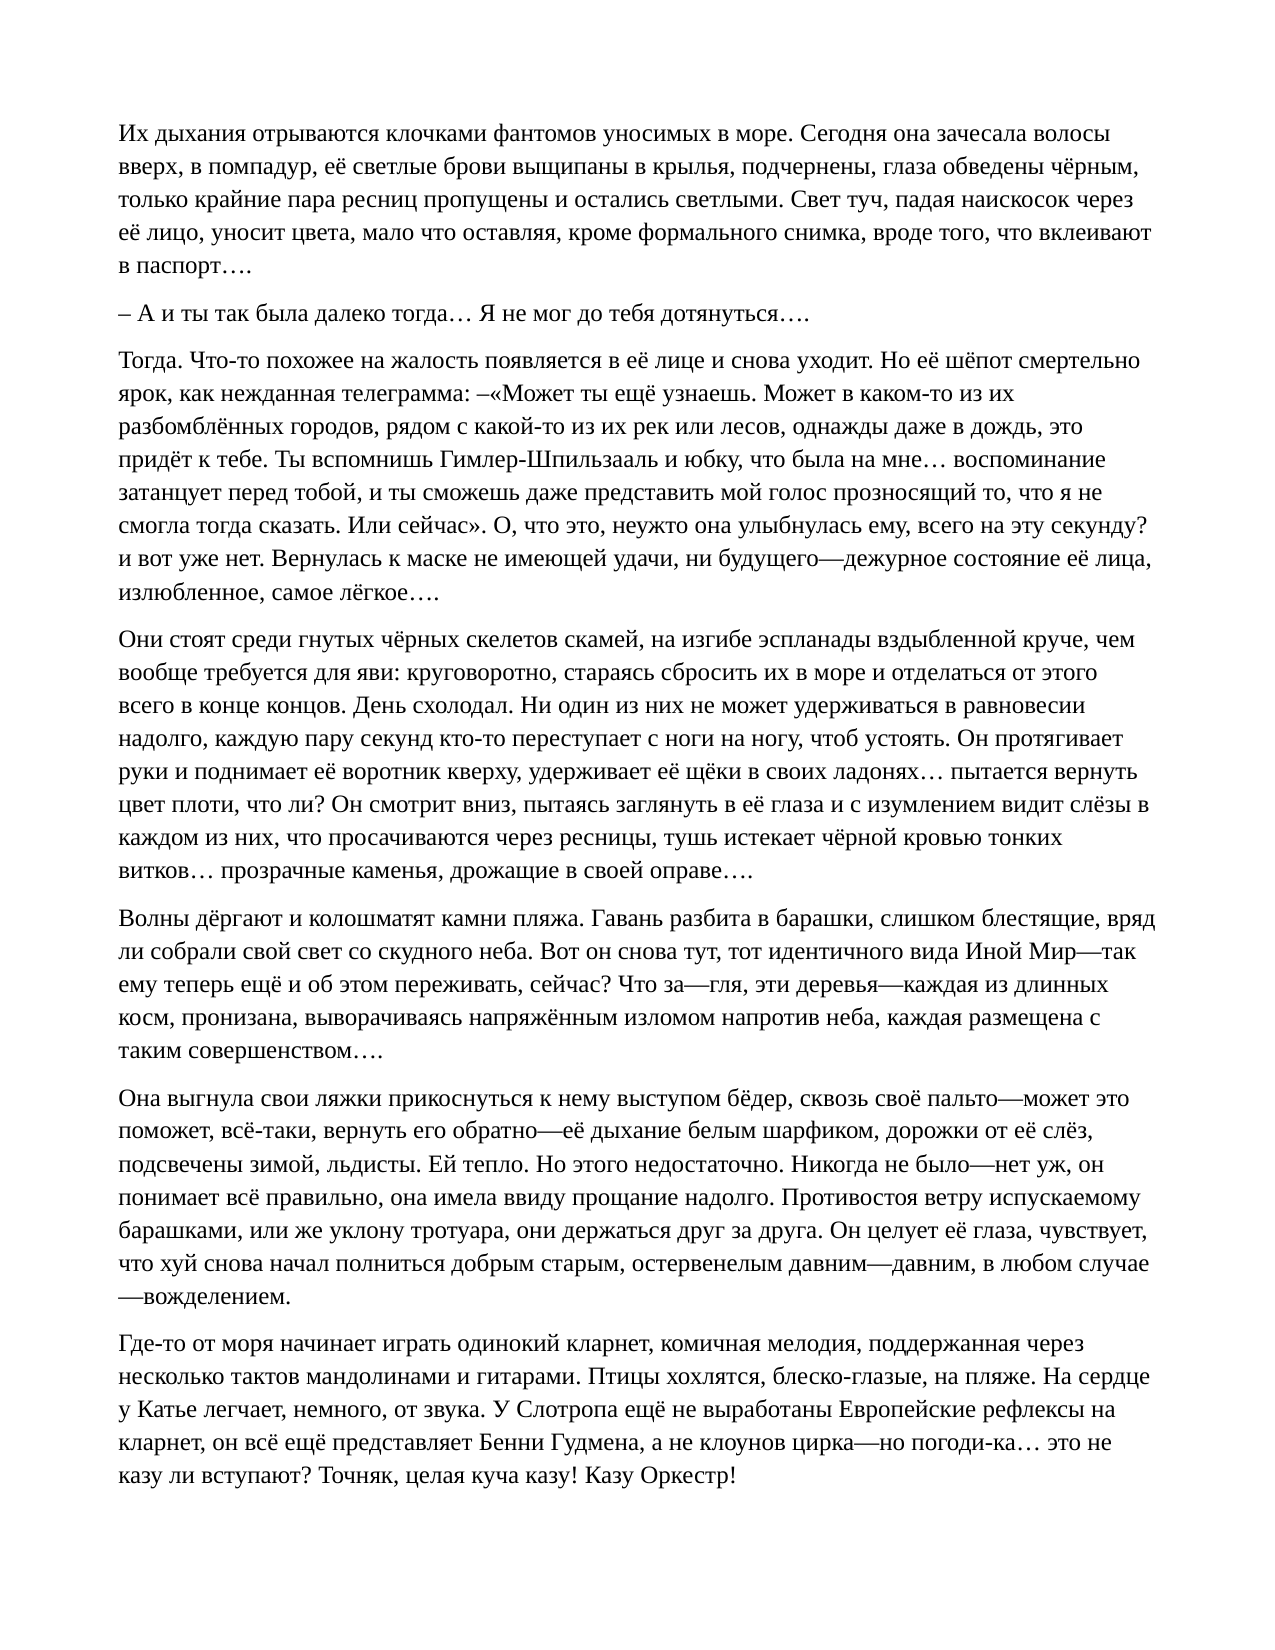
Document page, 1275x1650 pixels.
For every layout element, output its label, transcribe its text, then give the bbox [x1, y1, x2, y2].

text Их дыхания отрываются клочками фантомов уносимых в море. Сегодня она зачесала волосы вверх, в помпадур, её светлые брови выщипаны в крылья, подчернены, глаза обведены чёрным, только крайние пара ресниц пропущены и остались светлыми. Свет туч, падая наискосок через её лицо, уносит цвета, мало что оставляя, кроме формального снимка, вроде того, что вклеивают в паспорт…. [118, 118, 1157, 279]
text Она выгнула свои ляжки прикоснуться к нему выступом бёдер, сквозь своё пальто—может это поможет, всё-таки, вернуть его обратно—её дыхание белым шарфиком, дорожки от её слёз, подсвечены зимой, льдисты. Ей тепло. Но этого недостаточно. Никогда не было—нет уж, он понимает всё правильно, она имела ввиду прощание надолго. Противостоя ветру испускаемому барашками, или же уклону тротуара, они держаться друг за друга. Он целует её глаза, чувствует, что хуй снова начал полниться добрым старым, остервенелым давним—давним, в любом случае—вожделением. [118, 1083, 1157, 1309]
text Волны дёргают и колошматят камни пляжа. Гавань разбита в барашки, слишком блестящие, вряд ли собрали свой свет со скудного неба. Вот он снова тут, тот идентичного вида Иной Мир—так ему теперь ещё и об этом переживать, сейчас? Что за—гля, эти деревья—каждая из длинных косм, пронизана, выворачиваясь напряжённым изломом напротив неба, каждая размещена с таким совершенством…. [118, 903, 1157, 1064]
text Где-то от моря начинает играть одинокий кларнет, комичная мелодия, поддержанная через несколько тактов мандолинами и гитарами. Птицы хохлятся, блеско-глазые, на пляже. На сердце у Катье легчает, немного, от звука. У Слотропа ещё не выработаны Европейские рефлексы на кларнет, он всё ещё представляет Бенни Гудмена, а не клоунов цирка—но погоди-ка… это не казу ли вступают? Точняк, целая куча казу! Казу Оркестр! [118, 1328, 1157, 1489]
text Тогда. Что-то похожее на жалость появляется в её лице и снова уходит. Но её шёпот смертельно ярок, как нежданная телеграмма: –«Может ты ещё узнаешь. Может в каком-то из их разбомблённых городов, рядом с какой-то из их рек или лесов, однажды даже в дождь, это придёт к тебе. Ты вспомнишь Гимлер-Шпильзааль и юбку, что была на мне… воспоминание затанцует перед тобой, и ты сможешь даже представить мой голос прозносящий то, что я не смогла тогда сказать. Или сейчас». О, что это, неужто она улыбнулась ему, всего на эту секунду? и вот уже нет. Вернулась к маске не имеющей удачи, ни будущего—дежурное состояние её лица, излюбленное, самое лёгкое…. [118, 345, 1157, 605]
text Они стоят среди гнутых чёрных скелетов скамей, на изгибе эспланады вздыбленной круче, чем вообще требуется для яви: круговоротно, стараясь сбросить их в море и отделаться от этого всего в конце концов. День схолодал. Ни один из них не может удерживаться в равновесии надолго, каждую пару секунд кто-то переступает с ноги на ногу, чтоб устоять. Он протягивает руки и поднимает её воротник кверху, удерживает её щёки в своих ладонях… пытается вернуть цвет плоти, что ли? Он смотрит вниз, пытаясь заглянуть в её глаза и с изумлением видит слёзы в каждом из них, что просачиваются через ресницы, тушь истекает чёрной кровью тонких витков… прозрачные каменья, дрожащие в своей оправе…. [118, 624, 1157, 884]
text – А и ты так была далеко тогда… Я не мог до тебя дотянуться…. [118, 298, 1157, 327]
